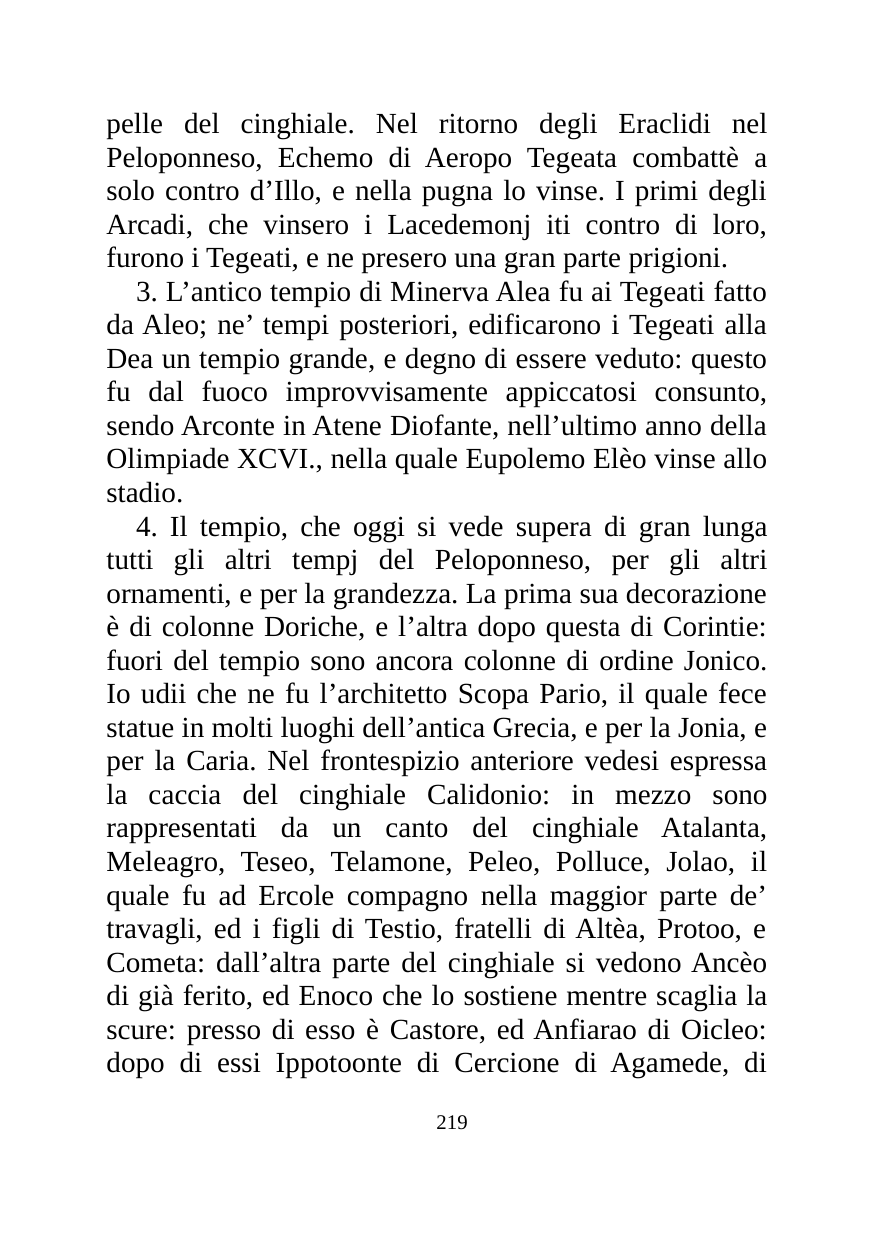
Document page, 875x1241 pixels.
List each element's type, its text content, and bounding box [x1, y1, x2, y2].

text 4. Il tempio, che oggi si vede supera di gran lunga tutti gli altri tempj del Peloponneso, per gli altri ornamenti, e per la grandezza. La prima sua decorazione è di colonne Doriche, e l’altra dopo questa di Corintie: fuori del tempio sono ancora colonne di ordine Jonico. Io udii che ne fu l’architetto Scopa Pario, il quale fece statue in molti luoghi dell’antica Grecia, e per la Jonia, e per la Caria. Nel frontespizio anteriore vedesi espressa la caccia del cinghiale Calidonio: in mezzo sono rappresentati da un canto del cinghiale Atalanta, Meleagro, Teseo, Telamone, Peleo, Polluce, Jolao, il quale fu ad Ercole compagno nella maggior parte de’ travagli, ed i figli di Testio, fratelli di Altèa, Protoo, e Cometa: dall’altra parte del cinghiale si vedono Ancèo di già ferito, ed Enoco che lo sostiene mentre scaglia la scure: presso di esso è Castore, ed Anfiarao di Oicleo: dopo di essi Ippotoonte di Cercione di Agamede, di [106, 509, 768, 1079]
text 3. L’antico tempio di Minerva Alea fu ai Tegeati fatto da Aleo; ne’ tempi posteriori, edificarono i Tegeati alla Dea un tempio grande, e degno di essere veduto: questo fu dal fuoco improvvisamente appiccatosi consunto, sendo Arconte in Atene Diofante, nell’ultimo anno della Olimpiade XCVI., nella quale Eupolemo Elèo vinse allo stadio. [106, 274, 768, 509]
text pelle del cinghiale. Nel ritorno degli Eraclidi nel Peloponneso, Echemo di Aeropo Tegeata combattè a solo contro d’Illo, e nella pugna lo vinse. I primi degli Arcadi, che vinsero i Lacedemonj iti contro di loro, furono i Tegeati, e ne presero una gran parte prigioni. [106, 106, 768, 274]
